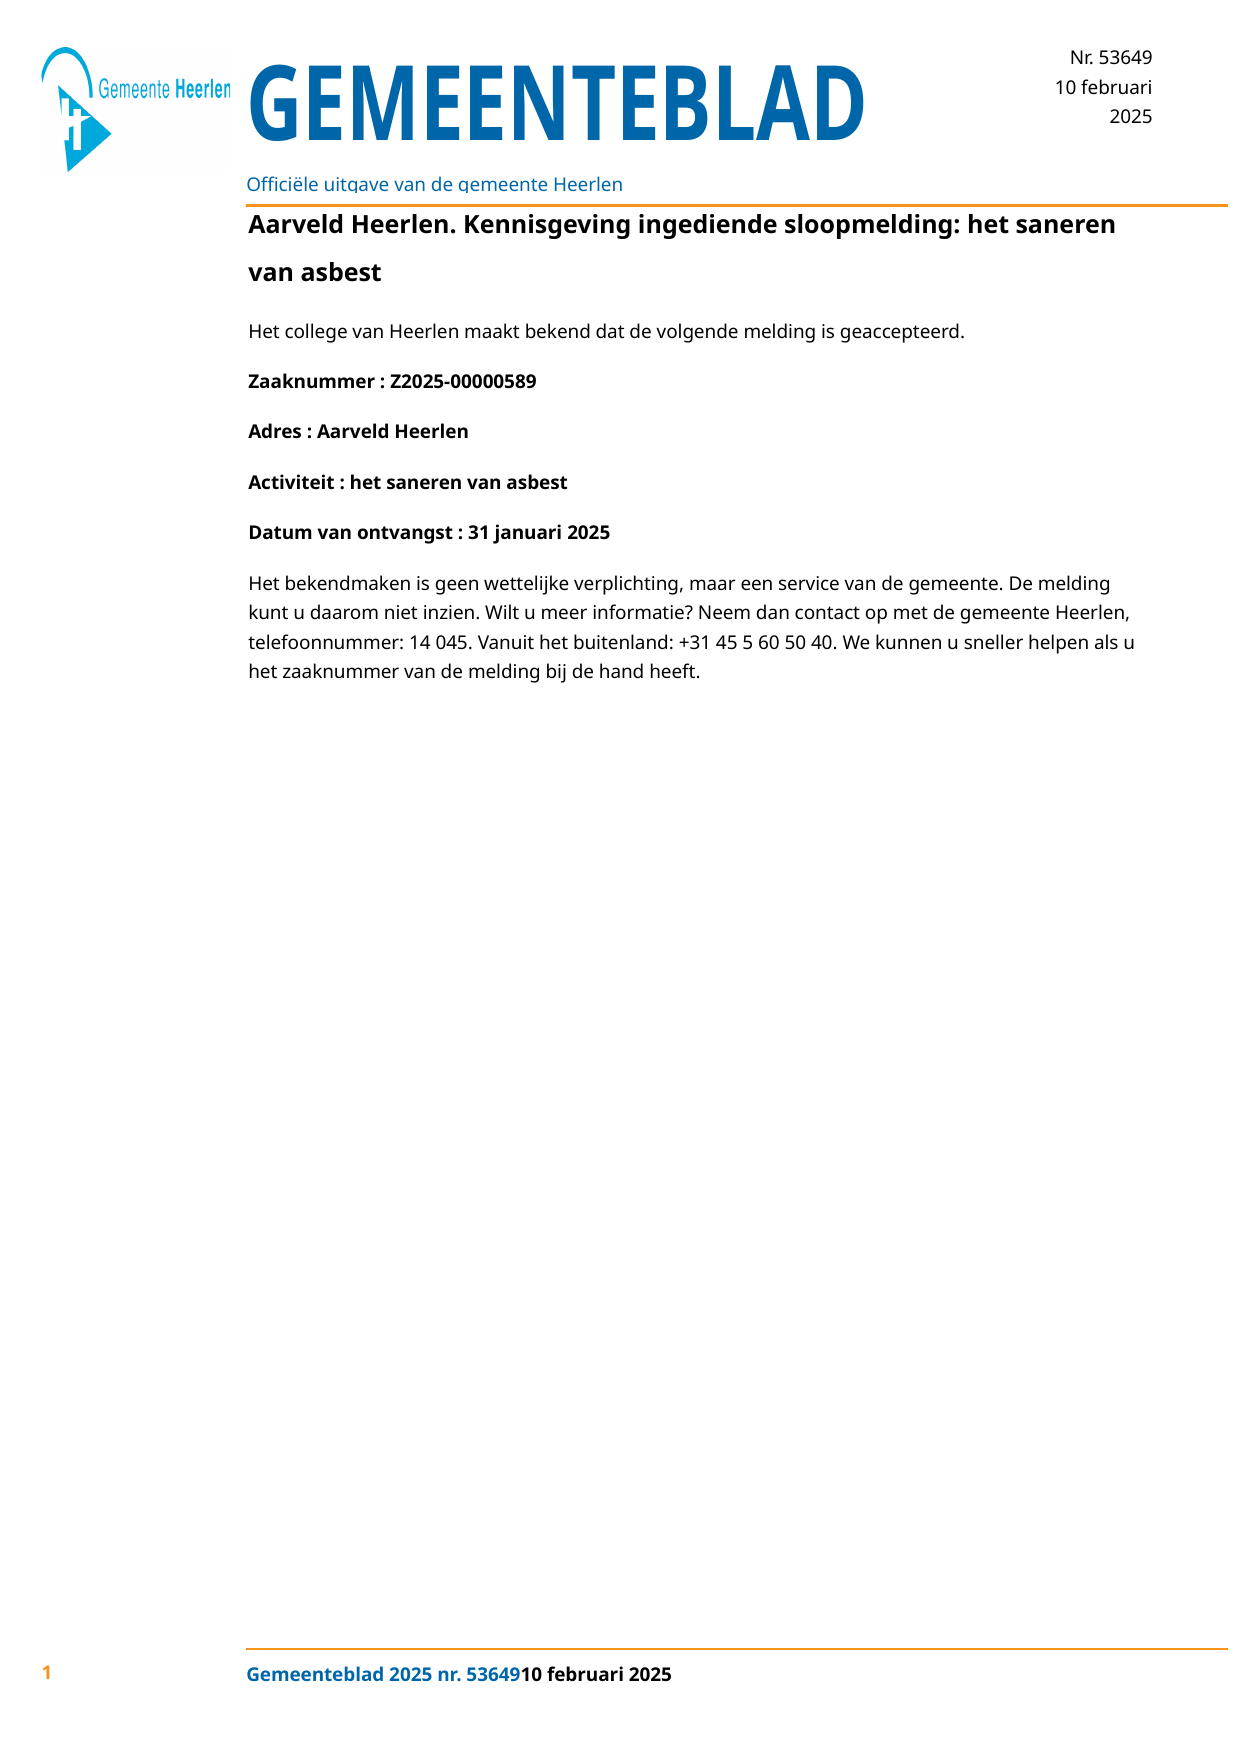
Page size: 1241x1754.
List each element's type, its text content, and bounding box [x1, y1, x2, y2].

text Aarveld Heerlen. Kennisgeving ingediende sloopmelding: het saneren van asbest [248, 207, 1152, 288]
picture [41, 47, 59, 70]
text Het college van Heerlen maakt bekend dat de volgende melding is geaccepteerd. [248, 318, 1152, 344]
text Het bekendmaken is geen wettelijke verplichting, maar een service van de gemeente. De melding kunt u daarom niet inzien. Wilt u meer informatie? Neem dan contact op met de gemeente Heerlen, telefoonnummer: 14 045. Vanuit het buitenland: +31 45 5 60 50 40. We kunnen u sneller helpen als u het zaaknummer van de melding bij de hand heeft. [248, 570, 1152, 684]
text Datum van ontvangst : 31 januari 2025 [248, 519, 1152, 545]
text Zaaknummer : Z2025-00000589 [248, 368, 1152, 394]
text Activiteit : het saneren van asbest [248, 469, 1152, 495]
picture [41, 47, 231, 172]
text Adres : Aarveld Heerlen [248, 419, 1152, 444]
